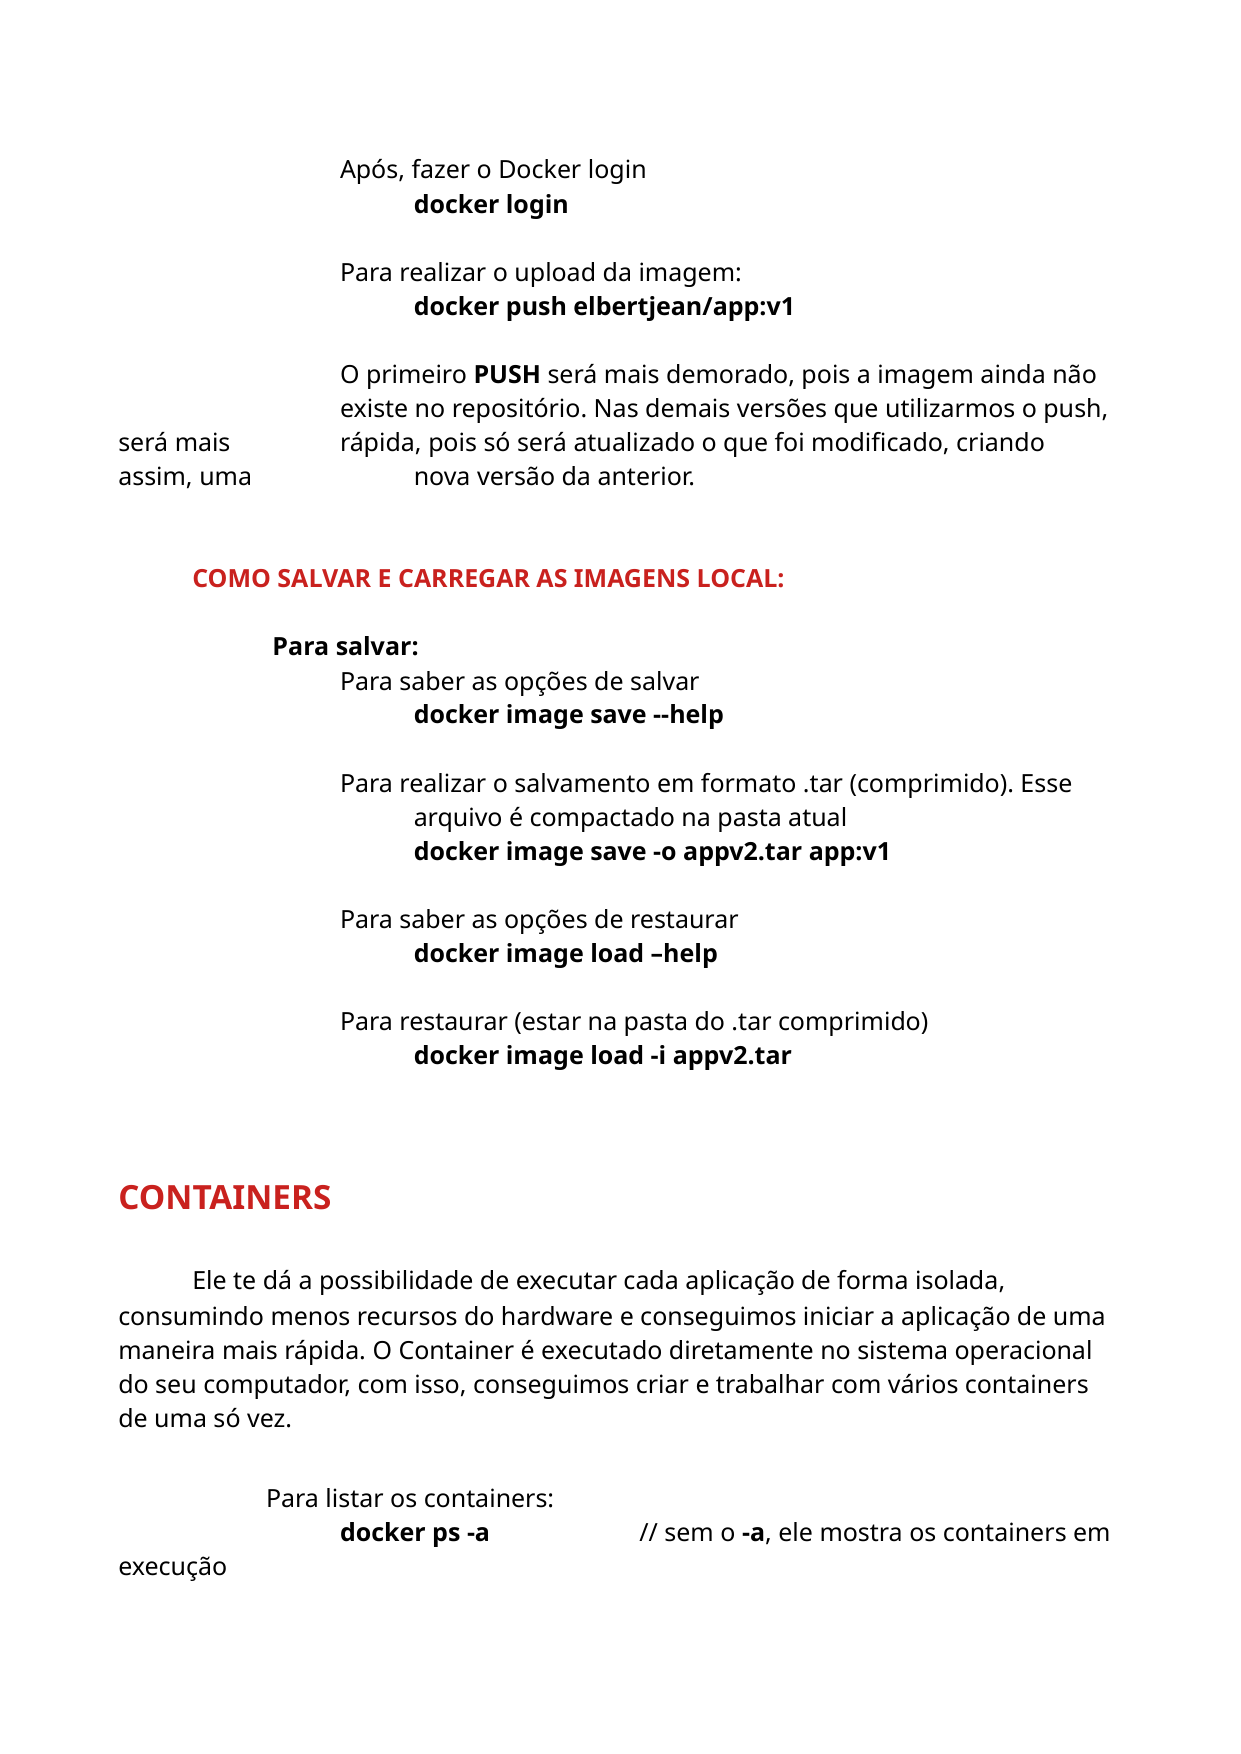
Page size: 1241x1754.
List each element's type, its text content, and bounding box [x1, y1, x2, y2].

text docker image save -o appv2.tar app:v1 [118, 833, 1122, 867]
text docker push elbertjean/app:v1 [118, 288, 1122, 322]
text Após, fazer o Docker login [118, 152, 1122, 186]
text docker image load –help [118, 936, 1122, 970]
text Para listar os containers: [118, 1481, 1122, 1515]
text docker image save --help [118, 697, 1122, 731]
text COMO SALVAR E CARREGAR AS IMAGENS LOCAL: [118, 561, 1122, 595]
text docker login [118, 186, 1122, 220]
text docker ps -a // sem o -a, ele mostra os containers em execução [118, 1515, 1122, 1583]
text Para realizar o upload da imagem: [118, 254, 1122, 288]
text Para saber as opções de salvar [118, 663, 1122, 697]
text Para restaurar (estar na pasta do .tar comprimido) [118, 1004, 1122, 1038]
text O primeiro PUSH será mais demorado, pois a imagem ainda não existe no repositório. Nas demais versões que utilizarmos o push, será mais rápida, pois só será atualizado o que foi modificado, criando assim, uma nova versão da anterior. [118, 357, 1122, 493]
text CONTAINERS [118, 1174, 1122, 1219]
text Para realizar o salvamento em formato .tar (comprimido). Esse arquivo é compactado na pasta atual [118, 765, 1122, 833]
text docker image load -i appv2.tar [118, 1038, 1122, 1072]
text Para saber as opções de restaurar [118, 902, 1122, 936]
text Para salvar: [118, 629, 1122, 663]
text Ele te dá a possibilidade de executar cada aplicação de forma isolada, consumindo menos recursos do hardware e conseguimos iniciar a aplicação de uma maneira mais rápida. O Container é executado diretamente no sistema operacional do seu computador, com isso, conseguimos criar e trabalhar com vários containers de uma só vez. [118, 1253, 1122, 1435]
